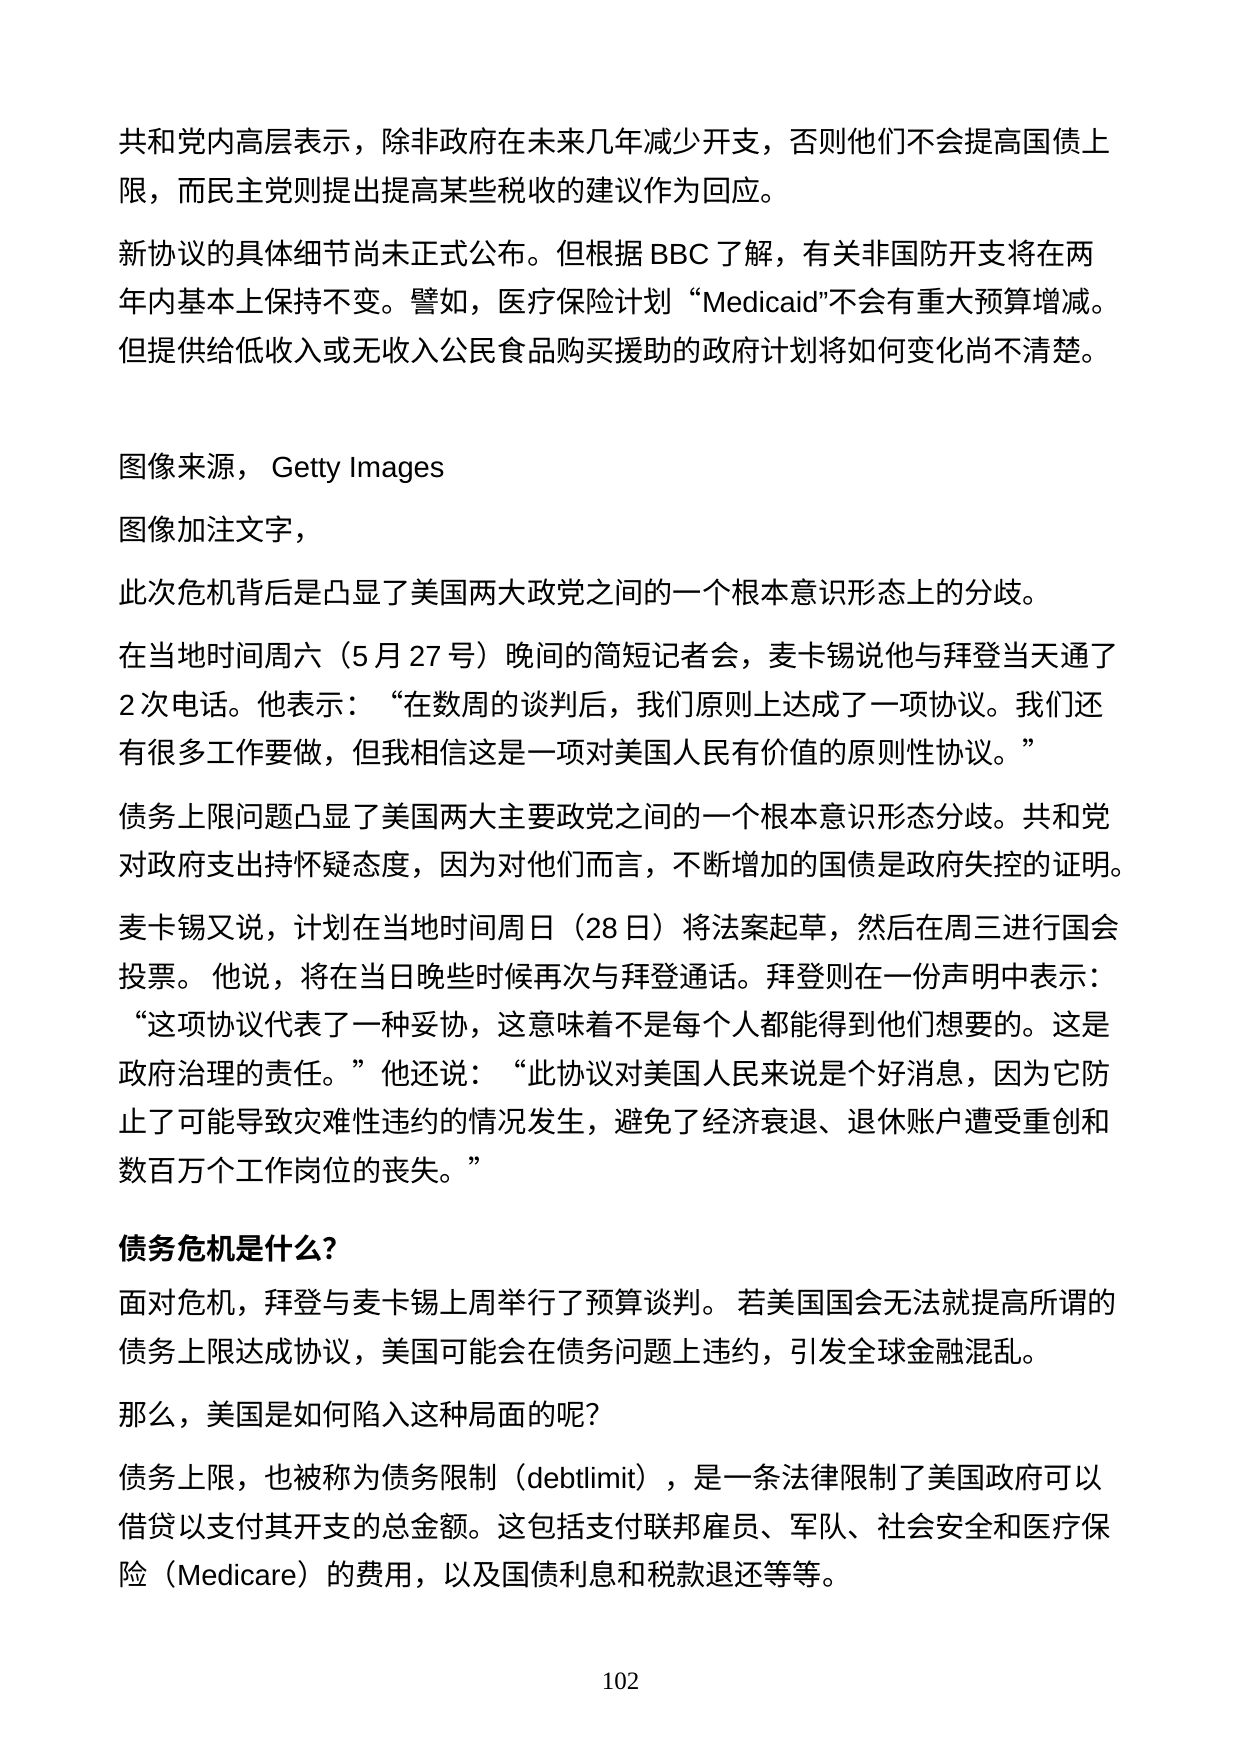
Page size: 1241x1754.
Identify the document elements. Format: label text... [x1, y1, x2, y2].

text 那么，美国是如何陷入这种局面的呢？ [118, 1392, 1122, 1434]
subtitle 债务危机是什么？ [118, 1225, 1122, 1267]
text 债务上限问题凸显了美国两大主要政党之间的一个根本意识形态分歧。共和党对政府支出持怀疑态度，因为对他们而言，不断增加的国债是政府失控的证明。 [118, 793, 1122, 884]
text 面对危机，拜登与麦卡锡上周举行了预算谈判。 若美国国会无法就提高所谓的债务上限达成协议，美国可能会在债务问题上违约，引发全球金融混乱。 [118, 1280, 1122, 1371]
text 共和党内高层表示，除非政府在未来几年减少开支，否则他们不会提高国债上限，而民主党则提出提高某些税收的建议作为回应。 [118, 118, 1122, 209]
text 图像来源， Getty Images [118, 443, 1122, 486]
text 此次危机背后是凸显了美国两大政党之间的一个根本意识形态上的分歧。 [118, 570, 1122, 612]
text 图像加注文字， [118, 507, 1122, 549]
text 新协议的具体细节尚未正式公布。但根据BBC了解，有关非国防开支将在两年内基本上保持不变。譬如，医疗保险计划“Medicaid”不会有重大预算增减。但提供给低收入或无收入公民食品购买援助的政府计划将如何变化尚不清楚。 [118, 230, 1122, 369]
text 债务上限，也被称为债务限制（debtlimit），是一条法律限制了美国政府可以借贷以支付其开支的总金额。这包括支付联邦雇员、军队、社会安全和医疗保险（Medicare）的费用，以及国债利息和税款退还等等。 [118, 1455, 1122, 1594]
text 在当地时间周六（5月27号）晚间的简短记者会，麦卡锡说他与拜登当天通了2次电话。他表示：“在数周的谈判后，我们原则上达成了一项协议。我们还有很多工作要做，但我相信这是一项对美国人民有价值的原则性协议。” [118, 633, 1122, 772]
text 麦卡锡又说，计划在当地时间周日（28日）将法案起草，然后在周三进行国会投票。 他说，将在当日晚些时候再次与拜登通话。拜登则在一份声明中表示：“这项协议代表了一种妥协，这意味着不是每个人都能得到他们想要的。这是政府治理的责任。”他还说：“此协议对美国人民来说是个好消息，因为它防止了可能导致灾难性违约的情况发生，避免了经济衰退、退休账户遭受重创和数百万个工作岗位的丧失。” [118, 905, 1122, 1190]
